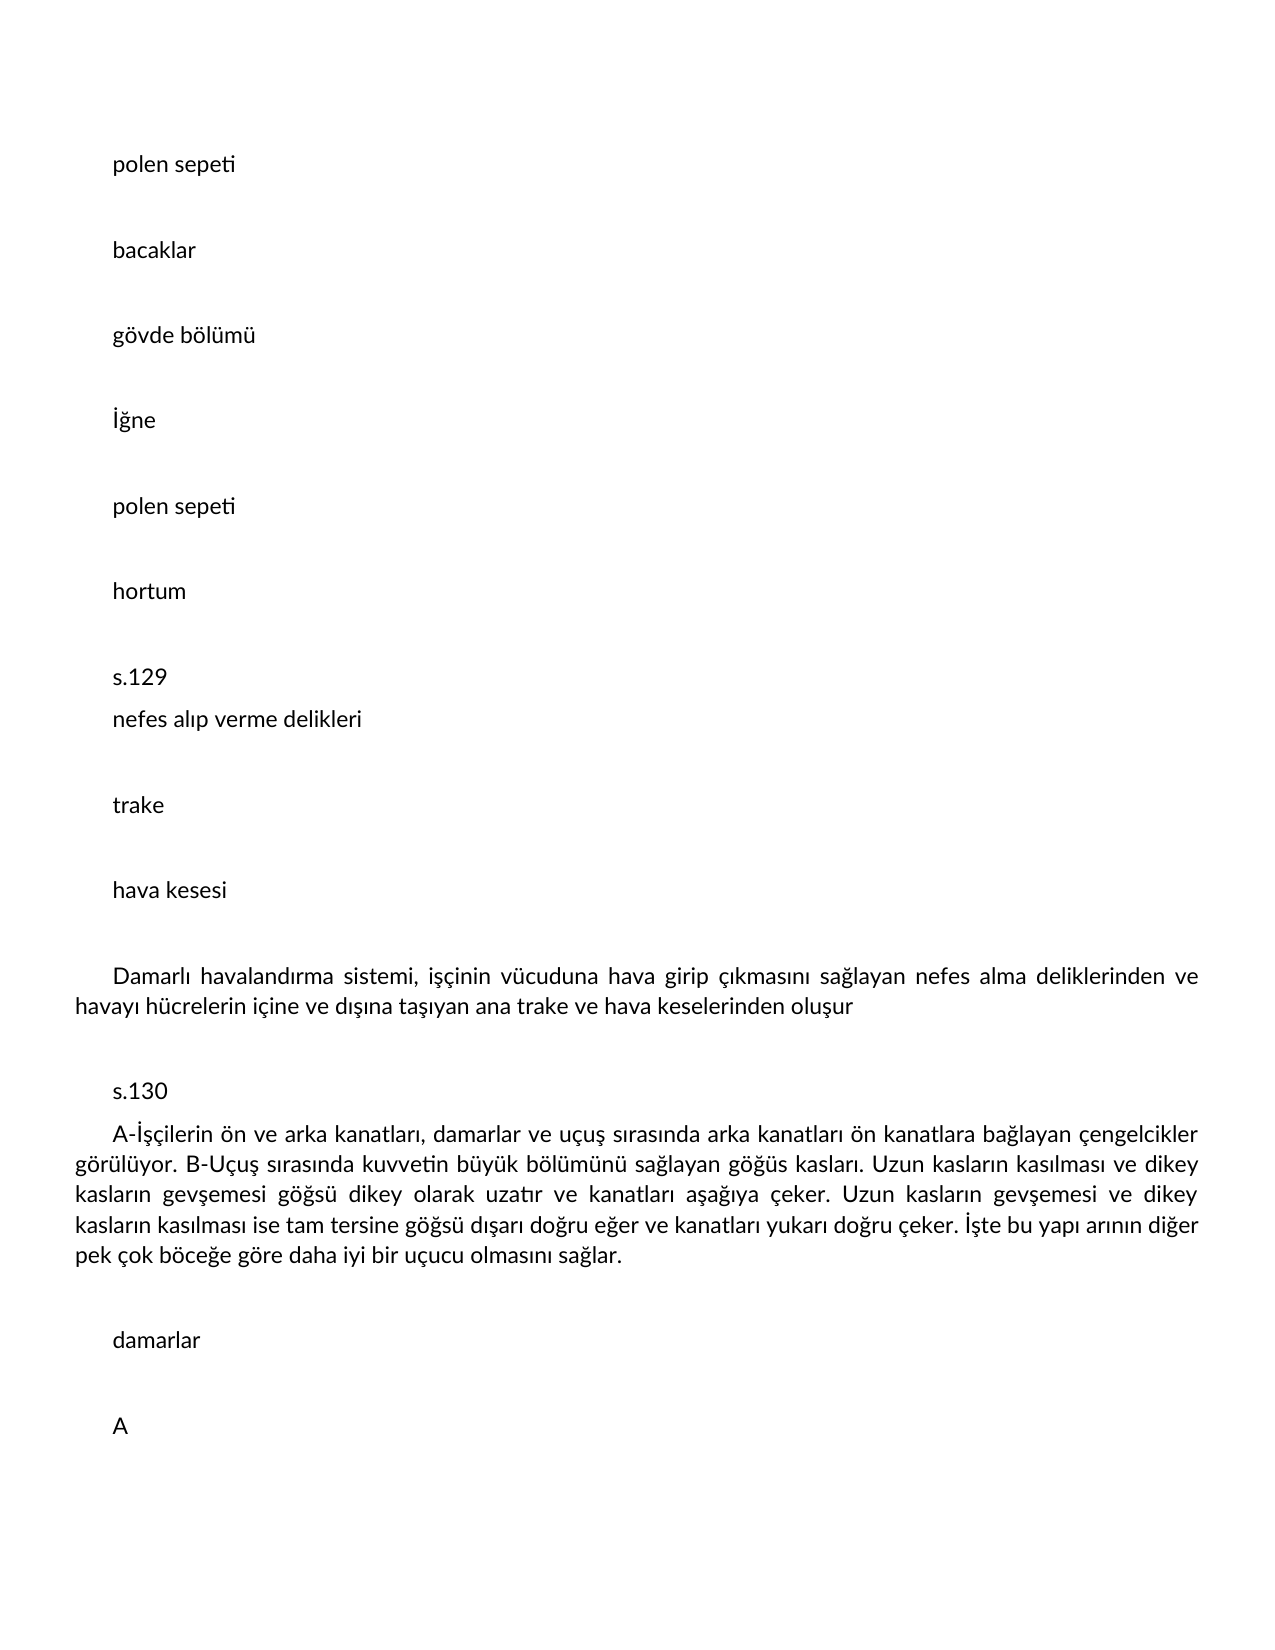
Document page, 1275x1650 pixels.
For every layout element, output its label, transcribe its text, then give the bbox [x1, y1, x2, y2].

text polen sepeti [75, 492, 1200, 519]
text trake [75, 791, 1200, 818]
text A-İşçilerin ön ve arka kanatları, damarlar ve uçuş sırasında arka kanatları ön kanatlara bağlayan çengelcikler görülüyor. B-Uçuş sırasında kuvvetin büyük bölümünü sağlayan göğüs kasları. Uzun kasların kasılması ve dikey kasların gevşemesi göğsü dikey olarak uzatır ve kanatları aşağıya çeker. Uzun kasların gevşemesi ve dikey kasların kasılması ise tam tersine göğsü dışarı doğru eğer ve kanatları yukarı doğru çeker. İşte bu yapı arının diğer pek çok böceğe göre daha iyi bir uçucu olmasını sağlar. [75, 1120, 1200, 1268]
text İğne [75, 406, 1200, 434]
text damarlar [75, 1326, 1200, 1353]
text hava kesesi [75, 876, 1200, 903]
text hortum [75, 577, 1200, 604]
text s.130 [75, 1077, 1200, 1104]
text gövde bölümü [75, 321, 1200, 348]
text s.129 [75, 662, 1200, 690]
text Damarlı havalandırma sistemi, işçinin vücuduna hava girip çıkmasını sağlayan nefes alma deliklerinden ve havayı hücrelerin içine ve dışına taşıyan ana trake ve hava keselerinden oluşur [75, 961, 1200, 1019]
text A [75, 1411, 1200, 1439]
text bacaklar [75, 235, 1200, 263]
text polen sepeti [75, 150, 1200, 177]
text nefes alıp verme delikleri [75, 705, 1200, 733]
